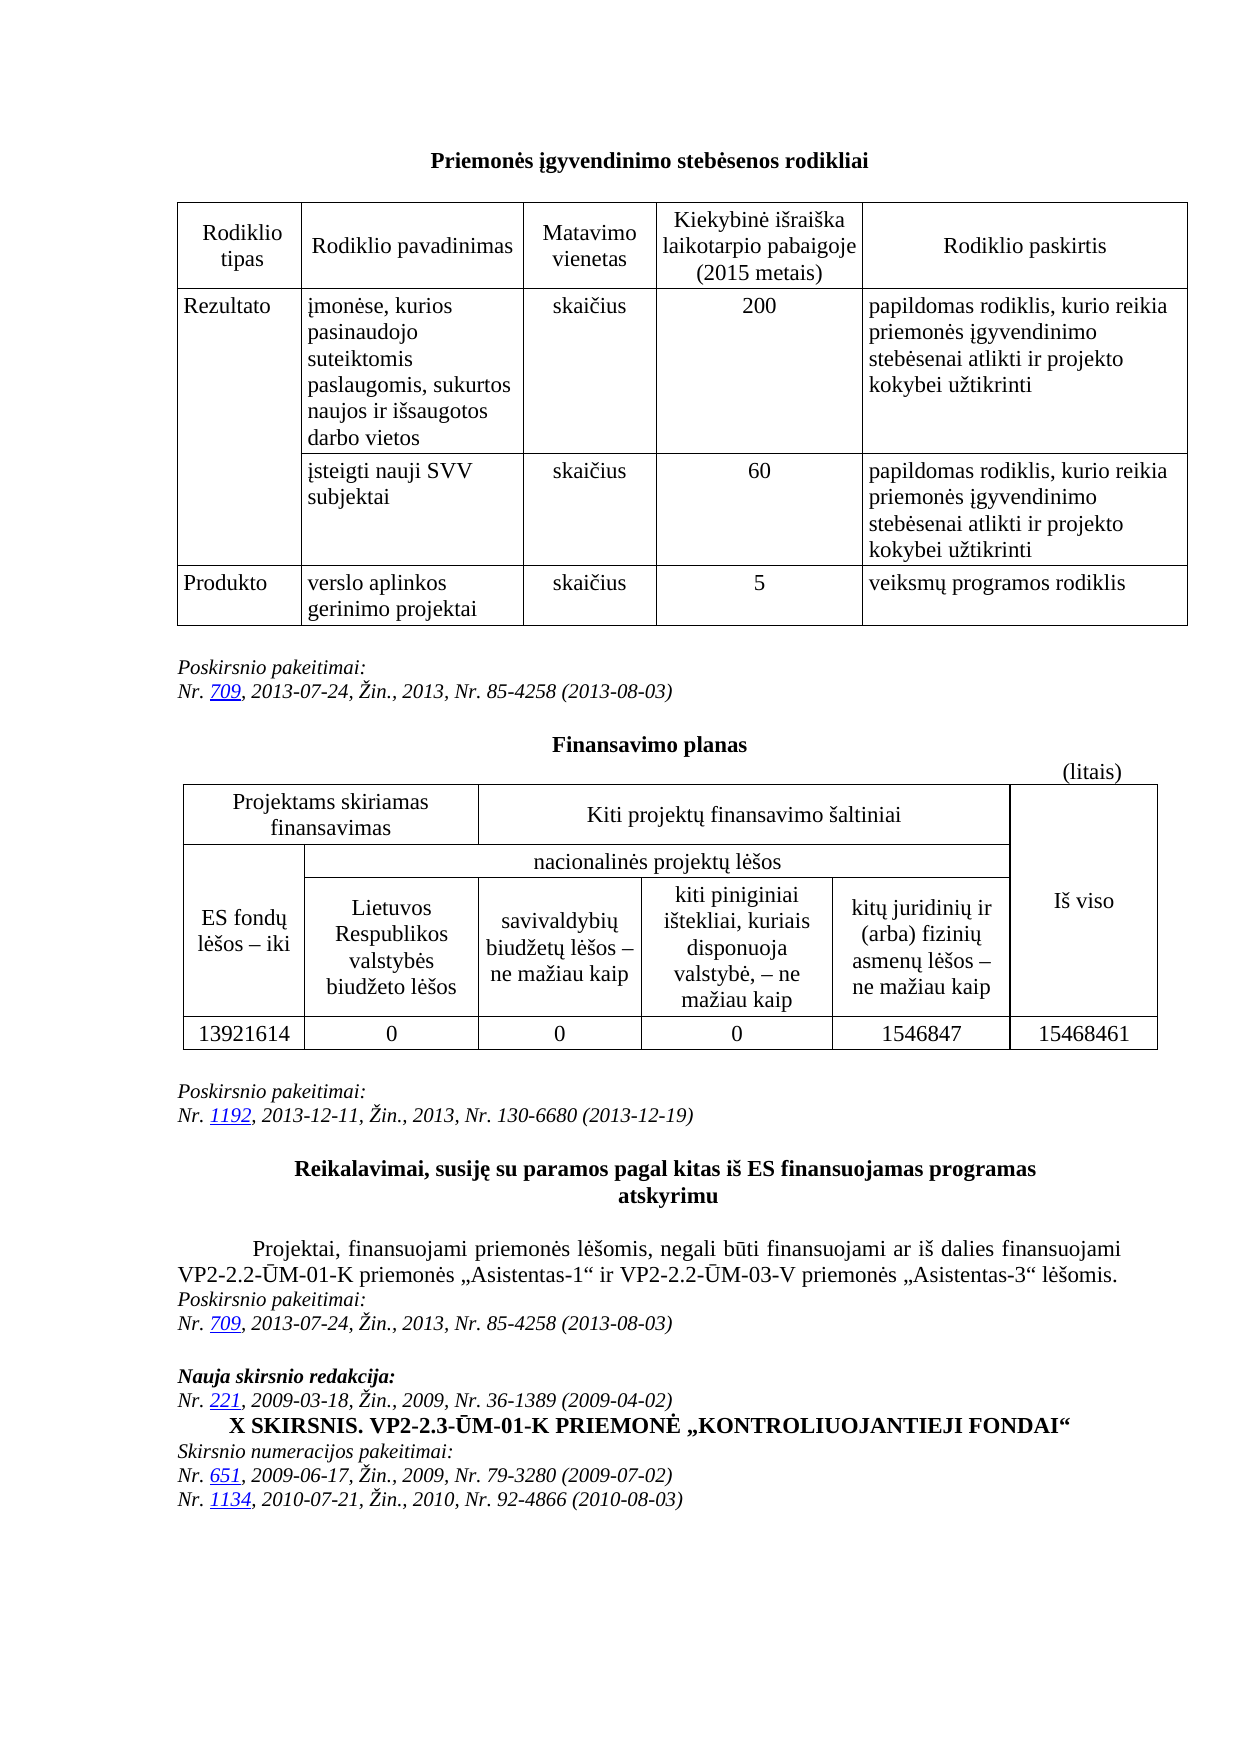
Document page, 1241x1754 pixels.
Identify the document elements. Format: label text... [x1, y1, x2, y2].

text Nr. 1192, 2013-12-11, Žin., 2013, Nr. 130-6680 (2013-12-19) [177, 1103, 1122, 1127]
table_cell papildomas rodiklis, kurio reikia priemonės įgyvendinimo stebėsenai atlikti ir projekto kokybei užtikrinti [863, 454, 1187, 565]
table_header Matavimo vienetas [524, 203, 656, 288]
text Priemonės įgyvendinimo stebėsenos rodikliai [177, 147, 1122, 173]
text Nr. 709, 2013-07-24, Žin., 2013, Nr. 85-4258 (2013-08-03) [177, 1311, 1122, 1335]
table_cell įmonėse, kurios pasinaudojo suteiktomis paslaugomis, sukurtos naujos ir išsaugotos darbo vietos [302, 289, 523, 453]
table_cell 0 [642, 1017, 832, 1049]
table_cell papildomas rodiklis, kurio reikia priemonės įgyvendinimo stebėsenai atlikti ir projekto kokybei užtikrinti [863, 289, 1187, 453]
table_cell ES fondų lėšos – iki [184, 845, 304, 1016]
table_cell 15468461 [1011, 1017, 1157, 1049]
table_cell verslo aplinkos gerinimo projektai [302, 566, 523, 625]
text Nr. 651, 2009-06-17, Žin., 2009, Nr. 79-3280 (2009-07-02) [177, 1463, 1122, 1487]
table_header Rodiklio pavadinimas [302, 203, 523, 288]
table_cell Rezultato [178, 289, 301, 565]
text Skirsnio numeracijos pakeitimai: [177, 1439, 1122, 1463]
table_cell nacionalinės projektų lėšos [305, 845, 1009, 877]
table_header Kiti projektų finansavimo šaltiniai [479, 785, 1009, 844]
table_cell skaičius [524, 566, 656, 625]
table_header Kiekybinė išraiška laikotarpio pabaigoje (2015 metais) [657, 203, 862, 288]
table_cell 60 [657, 454, 862, 565]
text Poskirsnio pakeitimai: [177, 1287, 1122, 1311]
table_header Iš viso [1011, 785, 1157, 1016]
text (litais) [177, 758, 1122, 784]
text Poskirsnio pakeitimai: [177, 1079, 1122, 1103]
table_cell skaičius [524, 289, 656, 453]
table_cell 1546847 [833, 1017, 1009, 1049]
text Nr. 709, 2013-07-24, Žin., 2013, Nr. 85-4258 (2013-08-03) [177, 679, 1122, 703]
table_cell 0 [305, 1017, 478, 1049]
table_cell kiti piniginiai ištekliai, kuriais disponuoja valstybė, – ne mažiau kaip [642, 878, 832, 1016]
text X SKIRSNIS. VP2-2.3-ŪM-01-K PRIEMONĖ „KONTROLIUOJANTIEJI FONDAI“ [177, 1412, 1122, 1439]
table_header Rodiklio paskirtis [863, 203, 1187, 288]
table_cell skaičius [524, 454, 656, 565]
table_cell 13921614 [184, 1017, 304, 1049]
table_cell įsteigti nauji SVV subjektai [302, 454, 523, 565]
table_header Rodiklio tipas [178, 203, 301, 288]
text Nr. 221, 2009-03-18, Žin., 2009, Nr. 36-1389 (2009-04-02) [177, 1388, 1122, 1412]
table_header Projektams skiriamas finansavimas [184, 785, 478, 844]
table_cell savivaldybių biudžetų lėšos – ne mažiau kaip [479, 878, 641, 1016]
text Nauja skirsnio redakcija: [177, 1364, 1122, 1388]
text Projektai, finansuojami priemonės lėšomis, negali būti finansuojami ar iš dalies finansuojami VP2-2.2-ŪM-01-K priemonės „Asistentas-1“ ir VP2-2.2-ŪM-03-V priemonės „Asistentas-3“ lėšomis. [177, 1234, 1122, 1287]
table_cell kitų juridinių ir (arba) fizinių asmenų lėšos – ne mažiau kaip [833, 878, 1009, 1016]
text Poskirsnio pakeitimai: [177, 654, 1122, 679]
table_cell 5 [657, 566, 862, 625]
text Nr. 1134, 2010-07-21, Žin., 2010, Nr. 92-4866 (2010-08-03) [177, 1487, 1122, 1511]
table_cell 0 [479, 1017, 641, 1049]
text Finansavimo planas [177, 731, 1122, 758]
table_cell 200 [657, 289, 862, 453]
text Reikalavimai, susiję su paramos pagal kitas iš ES finansuojamas programas atskyrimu [214, 1156, 1122, 1208]
table_cell Lietuvos Respublikos valstybės biudžeto lėšos [305, 878, 478, 1016]
table_cell Produkto [178, 566, 301, 625]
table_cell veiksmų programos rodiklis [863, 566, 1187, 625]
